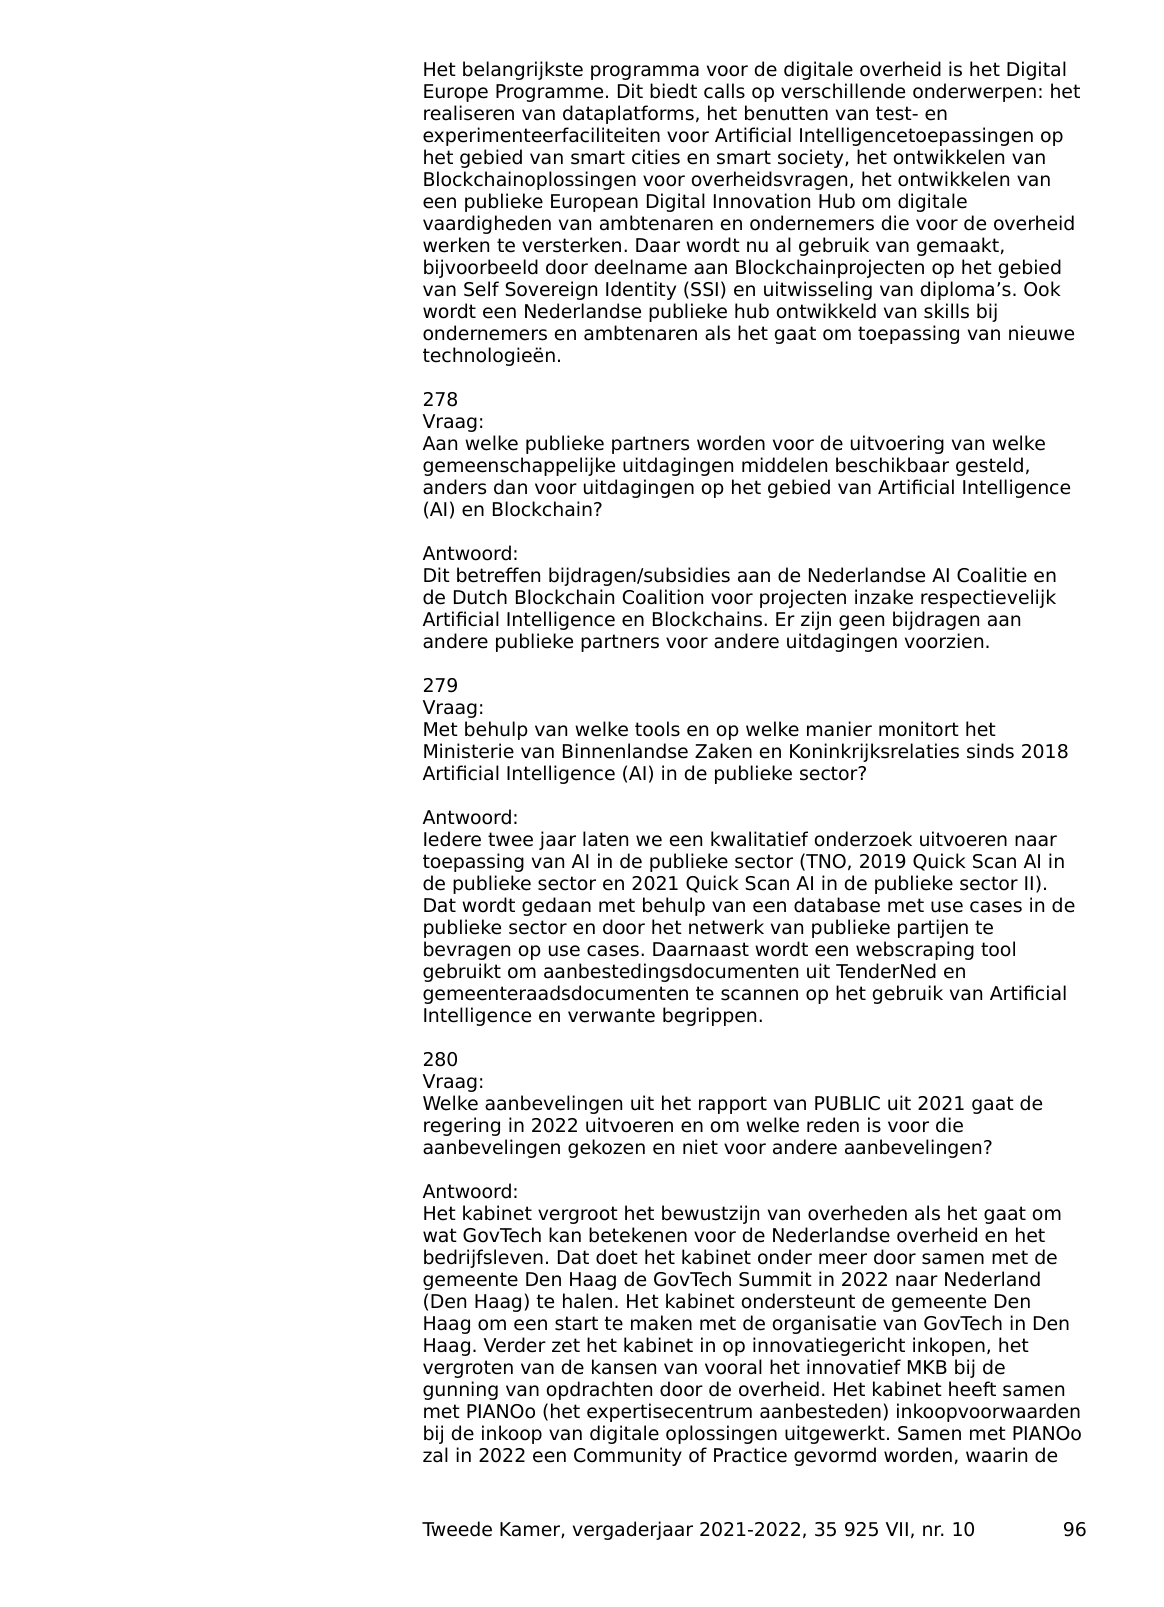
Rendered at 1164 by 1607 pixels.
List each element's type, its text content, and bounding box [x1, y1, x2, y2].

text Iedere twee jaar laten we een kwalitatief onderzoek uitvoeren naar toepassing van AI in de publieke sector (TNO, 2019 Quick Scan AI in de publieke sector en 2021 Quick Scan AI in de publieke sector II). Dat wordt gedaan met behulp van een database met use cases in de publieke sector en door het netwerk van publieke partijen te bevragen op use cases. Daarnaast wordt een webscraping tool gebruikt om aanbestedingsdocumenten uit TenderNed en gemeenteraadsdocumenten te scannen op het gebruik van Artificial Intelligence en verwante begrippen. [422, 829, 1087, 1027]
text Vraag: [422, 1071, 1087, 1093]
text Welke aanbevelingen uit het rapport van PUBLIC uit 2021 gaat de regering in 2022 uitvoeren en om welke reden is voor die aanbevelingen gekozen en niet voor andere aanbevelingen? [422, 1093, 1087, 1159]
text Vraag: [422, 411, 1087, 433]
text Dit betreffen bijdragen/subsidies aan de Nederlandse AI Coalitie en de Dutch Blockchain Coalition voor projecten inzake respectievelijk Artificial Intelligence en Blockchains. Er zijn geen bijdragen aan andere publieke partners voor andere uitdagingen voorzien. [422, 565, 1087, 653]
text 280 [422, 1049, 1087, 1071]
text 279 [422, 675, 1087, 697]
text Met behulp van welke tools en op welke manier monitort het Ministerie van Binnenlandse Zaken en Koninkrijksrelaties sinds 2018 Artificial Intelligence (AI) in de publieke sector? [422, 719, 1087, 785]
text Antwoord: [422, 1181, 1087, 1203]
text Het belangrijkste programma voor de digitale overheid is het Digital Europe Programme. Dit biedt calls op verschillende onderwerpen: het realiseren van dataplatforms, het benutten van test- en experimenteerfaciliteiten voor Artificial Intelligencetoepassingen op het gebied van smart cities en smart society, het ontwikkelen van Blockchainoplossingen voor overheidsvragen, het ontwikkelen van een publieke European Digital Innovation Hub om digitale vaardigheden van ambtenaren en ondernemers die voor de overheid werken te versterken. Daar wordt nu al gebruik van gemaakt, bijvoorbeeld door deelname aan Blockchainprojecten op het gebied van Self Sovereign Identity (SSI) en uitwisseling van diploma’s. Ook wordt een Nederlandse publieke hub ontwikkeld van skills bij ondernemers en ambtenaren als het gaat om toepassing van nieuwe technologieën. [422, 59, 1087, 367]
text Antwoord: [422, 807, 1087, 829]
text Aan welke publieke partners worden voor de uitvoering van welke gemeenschappelijke uitdagingen middelen beschikbaar gesteld, anders dan voor uitdagingen op het gebied van Artificial Intelligence (AI) en Blockchain? [422, 433, 1087, 521]
text Het kabinet vergroot het bewustzijn van overheden als het gaat om wat GovTech kan betekenen voor de Nederlandse overheid en het bedrijfsleven. Dat doet het kabinet onder meer door samen met de gemeente Den Haag de GovTech Summit in 2022 naar Nederland (Den Haag) te halen. Het kabinet ondersteunt de gemeente Den Haag om een start te maken met de organisatie van GovTech in Den Haag. Verder zet het kabinet in op innovatiegericht inkopen, het vergroten van de kansen van vooral het innovatief MKB bij de gunning van opdrachten door de overheid. Het kabinet heeft samen met PIANOo (het expertisecentrum aanbesteden) inkoopvoorwaarden bij de inkoop van digitale oplossingen uitgewerkt. Samen met PIANOo zal in 2022 een Community of Practice gevormd worden, waarin de [422, 1203, 1087, 1467]
text Vraag: [422, 697, 1087, 719]
text Antwoord: [422, 543, 1087, 565]
text 278 [422, 389, 1087, 411]
